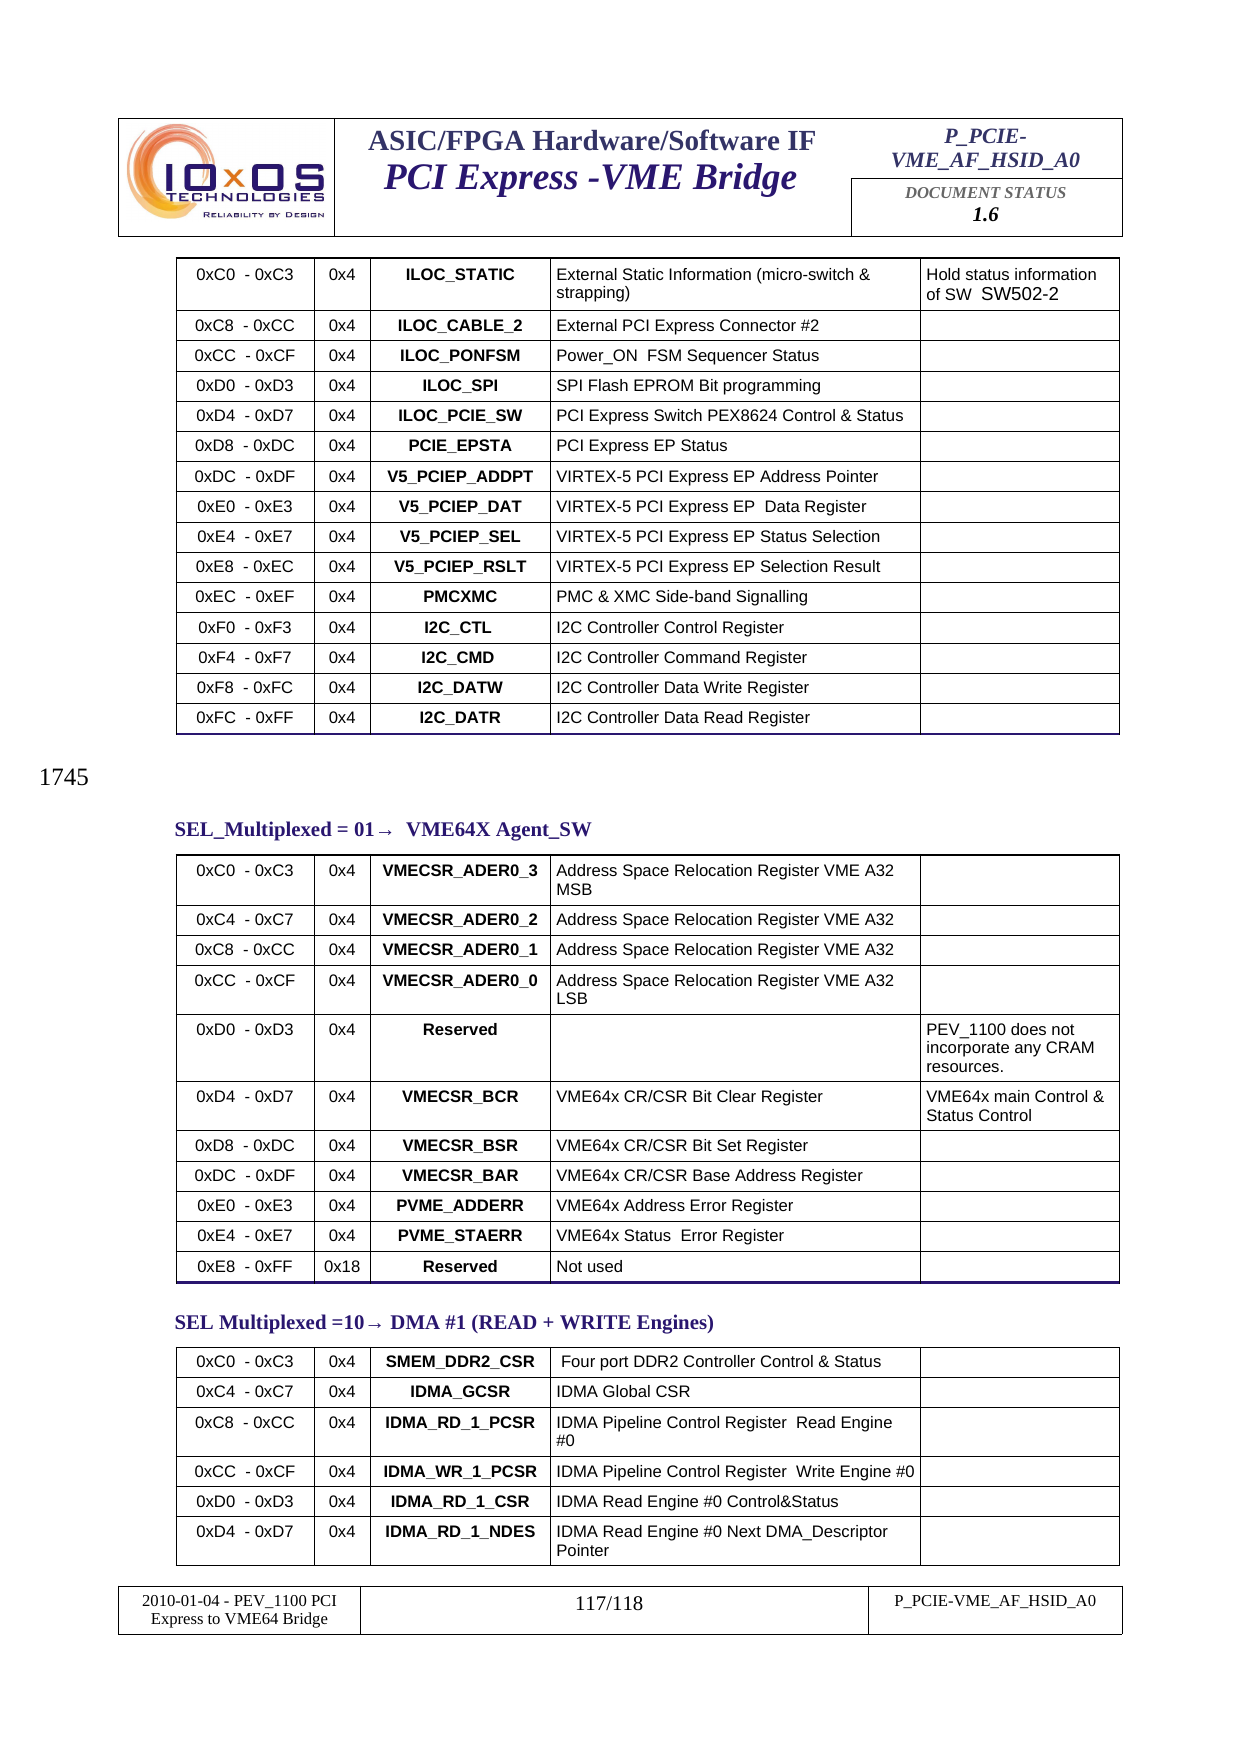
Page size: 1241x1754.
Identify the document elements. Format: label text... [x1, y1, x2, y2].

table_cell V5_PCIEP_RSLT [371, 553, 550, 582]
table_cell IDMA Pipeline Control Register Read Engine #0 [551, 1408, 920, 1456]
table_cell 0x4 [315, 674, 370, 703]
table_cell VME64x CR/CSR Base Address Register [551, 1162, 920, 1191]
table_cell 0xD8 - 0xDC [177, 432, 314, 461]
table_cell Address Space Relocation Register VME A32 [551, 906, 920, 935]
table_cell [921, 583, 1119, 612]
table_cell 0xC4 - 0xC7 [177, 1378, 314, 1407]
table_cell 0x4 [315, 613, 370, 642]
table_cell I2C_CMD [371, 644, 550, 673]
table_header ILOC_STATIC [371, 259, 550, 310]
table_cell PMCXMC [371, 583, 550, 612]
table_cell 0x4 [315, 1131, 370, 1161]
table_cell 0xC8 - 0xCC [177, 1408, 314, 1456]
table_header 0x4 [315, 1348, 370, 1377]
table_cell 0xE4 - 0xE7 [177, 523, 314, 552]
table_cell [921, 674, 1119, 703]
table_cell [921, 906, 1119, 935]
table_cell [921, 311, 1119, 340]
table_cell 0x4 [315, 553, 370, 582]
table_cell 0x4 [315, 966, 370, 1014]
table_cell IDMA Read Engine #0 Control&Status [551, 1487, 920, 1516]
table_cell 0x4 [315, 1517, 370, 1565]
table_cell VME64x CR/CSR Bit Set Register [551, 1131, 920, 1161]
table_cell ILOC_PONFSM [371, 341, 550, 371]
table_cell [921, 966, 1119, 1014]
table_cell 0xE8 - 0xFF [177, 1252, 314, 1281]
table_cell ILOC_SPI [371, 372, 550, 401]
table_cell 0xCC - 0xCF [177, 966, 314, 1014]
table_cell VIRTEX-5 PCI Express EP Status Selection [551, 523, 920, 552]
text SEL_Multiplexed = 01→ VME64X Agent_SW [174, 818, 1122, 841]
table_cell VMECSR_BAR [371, 1162, 550, 1191]
table_cell IDMA_RD_1_PCSR [371, 1408, 550, 1456]
table_cell 0xD8 - 0xDC [177, 1131, 314, 1161]
table_cell [921, 462, 1119, 491]
table_cell [921, 1252, 1119, 1281]
table_cell 0x4 [315, 402, 370, 431]
table_header 0x4 [315, 259, 370, 310]
table_cell IDMA Global CSR [551, 1378, 920, 1407]
table_cell 0xF0 - 0xF3 [177, 613, 314, 642]
table_cell [921, 1517, 1119, 1565]
table_cell VME64x CR/CSR Bit Clear Register [551, 1082, 920, 1130]
table_cell IDMA_GCSR [371, 1378, 550, 1407]
table_cell 0x4 [315, 644, 370, 673]
table_cell IDMA_RD_1_NDES [371, 1517, 550, 1565]
table_header [921, 856, 1119, 905]
table_cell I2C Controller Data Write Register [551, 674, 920, 703]
table_cell I2C_CTL [371, 613, 550, 642]
table_cell VME64x main Control & Status Control [921, 1082, 1119, 1130]
table_cell 0x4 [315, 704, 370, 733]
table_cell V5_PCIEP_ADDPT [371, 462, 550, 491]
table_cell 0x4 [315, 906, 370, 935]
table_cell 0x4 [315, 1162, 370, 1191]
table_cell I2C Controller Control Register [551, 613, 920, 642]
table_header External Static Information (micro-switch & strapping) [551, 259, 920, 310]
table_header [921, 1348, 1119, 1377]
table_cell 0xD4 - 0xD7 [177, 1517, 314, 1565]
table_cell PVME_ADDERR [371, 1192, 550, 1221]
table_cell 0x4 [315, 936, 370, 965]
table_cell 0xFC - 0xFF [177, 704, 314, 733]
table_cell 0xDC - 0xDF [177, 462, 314, 491]
table_cell VIRTEX-5 PCI Express EP Selection Result [551, 553, 920, 582]
table_cell [921, 402, 1119, 431]
table_cell 0x18 [315, 1252, 370, 1281]
table_cell V5_PCIEP_SEL [371, 523, 550, 552]
table_cell Power_ON FSM Sequencer Status [551, 341, 920, 371]
table_cell PCI Express Switch PEX8624 Control & Status [551, 402, 920, 431]
table_cell ILOC_CABLE_2 [371, 311, 550, 340]
table_header VMECSR_ADER0_3 [371, 856, 550, 905]
table_cell 0xC8 - 0xCC [177, 936, 314, 965]
table_cell External PCI Express Connector #2 [551, 311, 920, 340]
table_header Hold status information of SW SW502-2 [921, 259, 1119, 310]
table_cell VMECSR_BCR [371, 1082, 550, 1130]
table_cell [921, 1131, 1119, 1161]
table_cell 0xF4 - 0xF7 [177, 644, 314, 673]
table_header 0xC0 - 0xC3 [177, 259, 314, 310]
table_cell PEV_1100 does not incorporate any CRAM resources. [921, 1015, 1119, 1081]
table_cell IDMA_WR_1_PCSR [371, 1457, 550, 1486]
table_cell 0x4 [315, 523, 370, 552]
table_cell 0xD4 - 0xD7 [177, 1082, 314, 1130]
table_cell [921, 492, 1119, 522]
table_cell PVME_STAERR [371, 1222, 550, 1251]
table_cell 0xDC - 0xDF [177, 1162, 314, 1191]
table_cell PCIE_EPSTA [371, 432, 550, 461]
table_header SMEM_DDR2_CSR [371, 1348, 550, 1377]
text SEL Multiplexed =10→ DMA #1 (READ + WRITE Engines) [174, 1311, 1122, 1334]
table_header Four port DDR2 Controller Control & Status [551, 1348, 920, 1377]
table_cell I2C_DATR [371, 704, 550, 733]
table_cell 0x4 [315, 432, 370, 461]
table_cell [921, 1222, 1119, 1251]
table_cell Address Space Relocation Register VME A32 LSB [551, 966, 920, 1014]
table_cell [921, 432, 1119, 461]
table_header 0xC0 - 0xC3 [177, 1348, 314, 1377]
table_cell [921, 1457, 1119, 1486]
table_cell 0x4 [315, 1192, 370, 1221]
table_cell Reserved [371, 1015, 550, 1081]
picture [125, 123, 326, 222]
table_cell VME64x Status Error Register [551, 1222, 920, 1251]
table_cell VMECSR_ADER0_0 [371, 966, 550, 1014]
table_cell IDMA Pipeline Control Register Write Engine #0 [551, 1457, 920, 1486]
table_cell 0xE0 - 0xE3 [177, 492, 314, 522]
table_cell VMECSR_BSR [371, 1131, 550, 1161]
table_cell 0x4 [315, 341, 370, 371]
table_cell VIRTEX-5 PCI Express EP Address Pointer [551, 462, 920, 491]
table_cell 0xF8 - 0xFC [177, 674, 314, 703]
table_cell 0xCC - 0xCF [177, 1457, 314, 1486]
table_cell [921, 372, 1119, 401]
table_cell 0xE8 - 0xEC [177, 553, 314, 582]
table_cell 0x4 [315, 311, 370, 340]
table_cell [921, 704, 1119, 733]
table_cell IDMA_RD_1_CSR [371, 1487, 550, 1516]
table_cell 0x4 [315, 1222, 370, 1251]
table_cell VME64x Address Error Register [551, 1192, 920, 1221]
table_cell Reserved [371, 1252, 550, 1281]
table_cell 0xEC - 0xEF [177, 583, 314, 612]
table_cell Address Space Relocation Register VME A32 [551, 936, 920, 965]
table_cell 0xCC - 0xCF [177, 341, 314, 371]
table_cell V5_PCIEP_DAT [371, 492, 550, 522]
table_cell I2C Controller Data Read Register [551, 704, 920, 733]
table_cell [921, 936, 1119, 965]
table_cell 0x4 [315, 1015, 370, 1081]
table_cell ILOC_PCIE_SW [371, 402, 550, 431]
table_cell I2C_DATW [371, 674, 550, 703]
table_cell VIRTEX-5 PCI Express EP Data Register [551, 492, 920, 522]
table_cell 0xC8 - 0xCC [177, 311, 314, 340]
table_cell [921, 553, 1119, 582]
table_cell 0x4 [315, 462, 370, 491]
table_header Address Space Relocation Register VME A32 MSB [551, 856, 920, 905]
table_cell 0xD0 - 0xD3 [177, 1487, 314, 1516]
table_cell 0x4 [315, 1378, 370, 1407]
table_cell [921, 1378, 1119, 1407]
table_cell IDMA Read Engine #0 Next DMA_Descriptor Pointer [551, 1517, 920, 1565]
table_cell [921, 341, 1119, 371]
table_cell [921, 1162, 1119, 1191]
table_cell 0xD4 - 0xD7 [177, 402, 314, 431]
table_cell [921, 1408, 1119, 1456]
table_cell 0x4 [315, 1082, 370, 1130]
table_cell [921, 613, 1119, 642]
table_cell [921, 1487, 1119, 1516]
table_cell [921, 644, 1119, 673]
table_cell VMECSR_ADER0_2 [371, 906, 550, 935]
table_cell SPI Flash EPROM Bit programming [551, 372, 920, 401]
table_cell I2C Controller Command Register [551, 644, 920, 673]
table_cell Not used [551, 1252, 920, 1281]
table_cell 0x4 [315, 583, 370, 612]
table_cell 0x4 [315, 1487, 370, 1516]
table_cell 0xD0 - 0xD3 [177, 372, 314, 401]
table_header 0xC0 - 0xC3 [177, 856, 314, 905]
table_cell 0xE4 - 0xE7 [177, 1222, 314, 1251]
table_cell 0x4 [315, 372, 370, 401]
table_cell 0x4 [315, 1457, 370, 1486]
table_cell 0xC4 - 0xC7 [177, 906, 314, 935]
table_cell 0xD0 - 0xD3 [177, 1015, 314, 1081]
table_cell 0x4 [315, 1408, 370, 1456]
table_cell [921, 523, 1119, 552]
table_cell [551, 1015, 920, 1081]
table_cell PMC & XMC Side-band Signalling [551, 583, 920, 612]
table_cell 0x4 [315, 492, 370, 522]
table_cell PCI Express EP Status [551, 432, 920, 461]
table_cell 0xE0 - 0xE3 [177, 1192, 314, 1221]
table_header 0x4 [315, 856, 370, 905]
table_cell VMECSR_ADER0_1 [371, 936, 550, 965]
table_cell [921, 1192, 1119, 1221]
